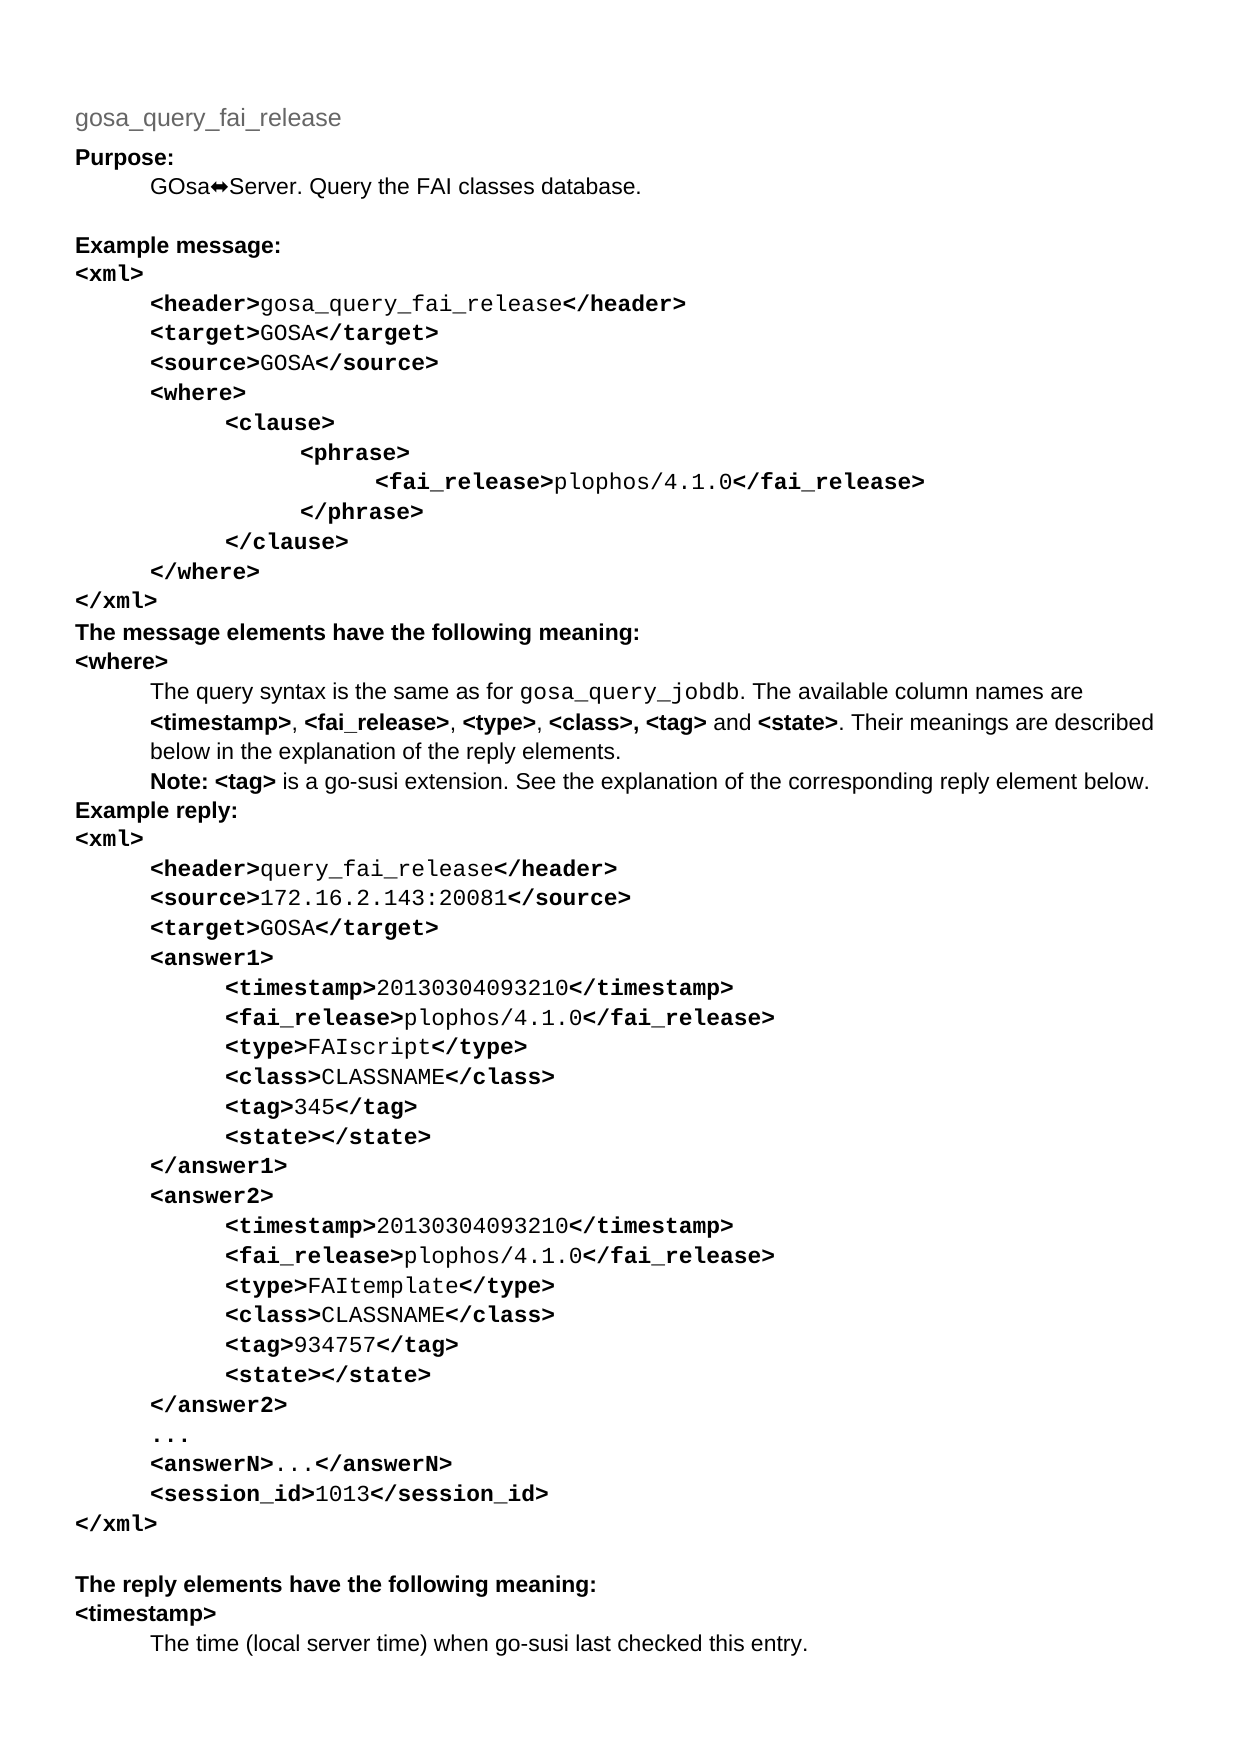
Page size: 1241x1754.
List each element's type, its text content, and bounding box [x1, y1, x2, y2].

text <where> [75, 649, 1165, 674]
text The reply elements have the following meaning: [75, 1572, 1165, 1597]
text ... [150, 1423, 1165, 1449]
subtitle gosa_query_fai_release [75, 104, 1165, 132]
text <timestamp> [75, 1601, 1165, 1627]
text <timestamp>20130304093210</timestamp> <fai_release>plophos/4.1.0</fai_release> <type>FAIscript</type> <class>CLASSNAME</class> [225, 976, 1165, 1091]
text </xml> [75, 590, 1165, 616]
text Example reply: [75, 798, 1165, 823]
text <fai_release>plophos/4.1.0</fai_release> [375, 471, 1165, 497]
text </xml> [75, 1512, 1165, 1538]
text <answerN>...</answerN> <session_id>1013</session_id> [150, 1453, 1165, 1508]
text <timestamp>20130304093210</timestamp> <fai_release>plophos/4.1.0</fai_release> <type>FAItemplate</type> <class>CLASSNAME</class> [225, 1214, 1165, 1330]
text </clause> [225, 530, 1165, 556]
text The query syntax is the same as for gosa_query_jobdb. The available column names are <timestamp>, <fai_release>, <type>, <class>, <tag> and <state>. Their meanings are described below in the explanation of the reply elements. [150, 678, 1165, 765]
text </where> [150, 560, 1165, 586]
text The time (local server time) when go-susi last checked this entry. [150, 1630, 1165, 1656]
text <xml> [75, 262, 1165, 288]
text <tag>345</tag> <state></state> [225, 1095, 1165, 1151]
text Note: <tag> is a go-susi extension. See the explanation of the corresponding reply element below. [150, 768, 1165, 794]
text Purpose: [75, 144, 1165, 170]
text </answer1> [150, 1155, 1165, 1181]
text Example message: [75, 233, 1165, 258]
text <header>gosa_query_fai_release</header> <target>GOSA</target> <source>GOSA</source> [150, 292, 1165, 377]
text </phrase> [300, 500, 1165, 526]
text <xml> [75, 827, 1165, 853]
text <answer2> [150, 1185, 1165, 1211]
text <phrase> [300, 441, 1165, 467]
text The message elements have the following meaning: [75, 619, 1165, 645]
text GOsa⬌Server. Query the FAI classes database. [150, 174, 1165, 199]
text <header>query_fai_release</header> <source>172.16.2.143:20081</source> <target>GOSA</target> <answer1> [150, 857, 1165, 972]
text <where> [150, 381, 1165, 407]
text </answer2> [150, 1393, 1165, 1419]
text <clause> [225, 411, 1165, 437]
text <tag>934757</tag> <state></state> [225, 1334, 1165, 1389]
